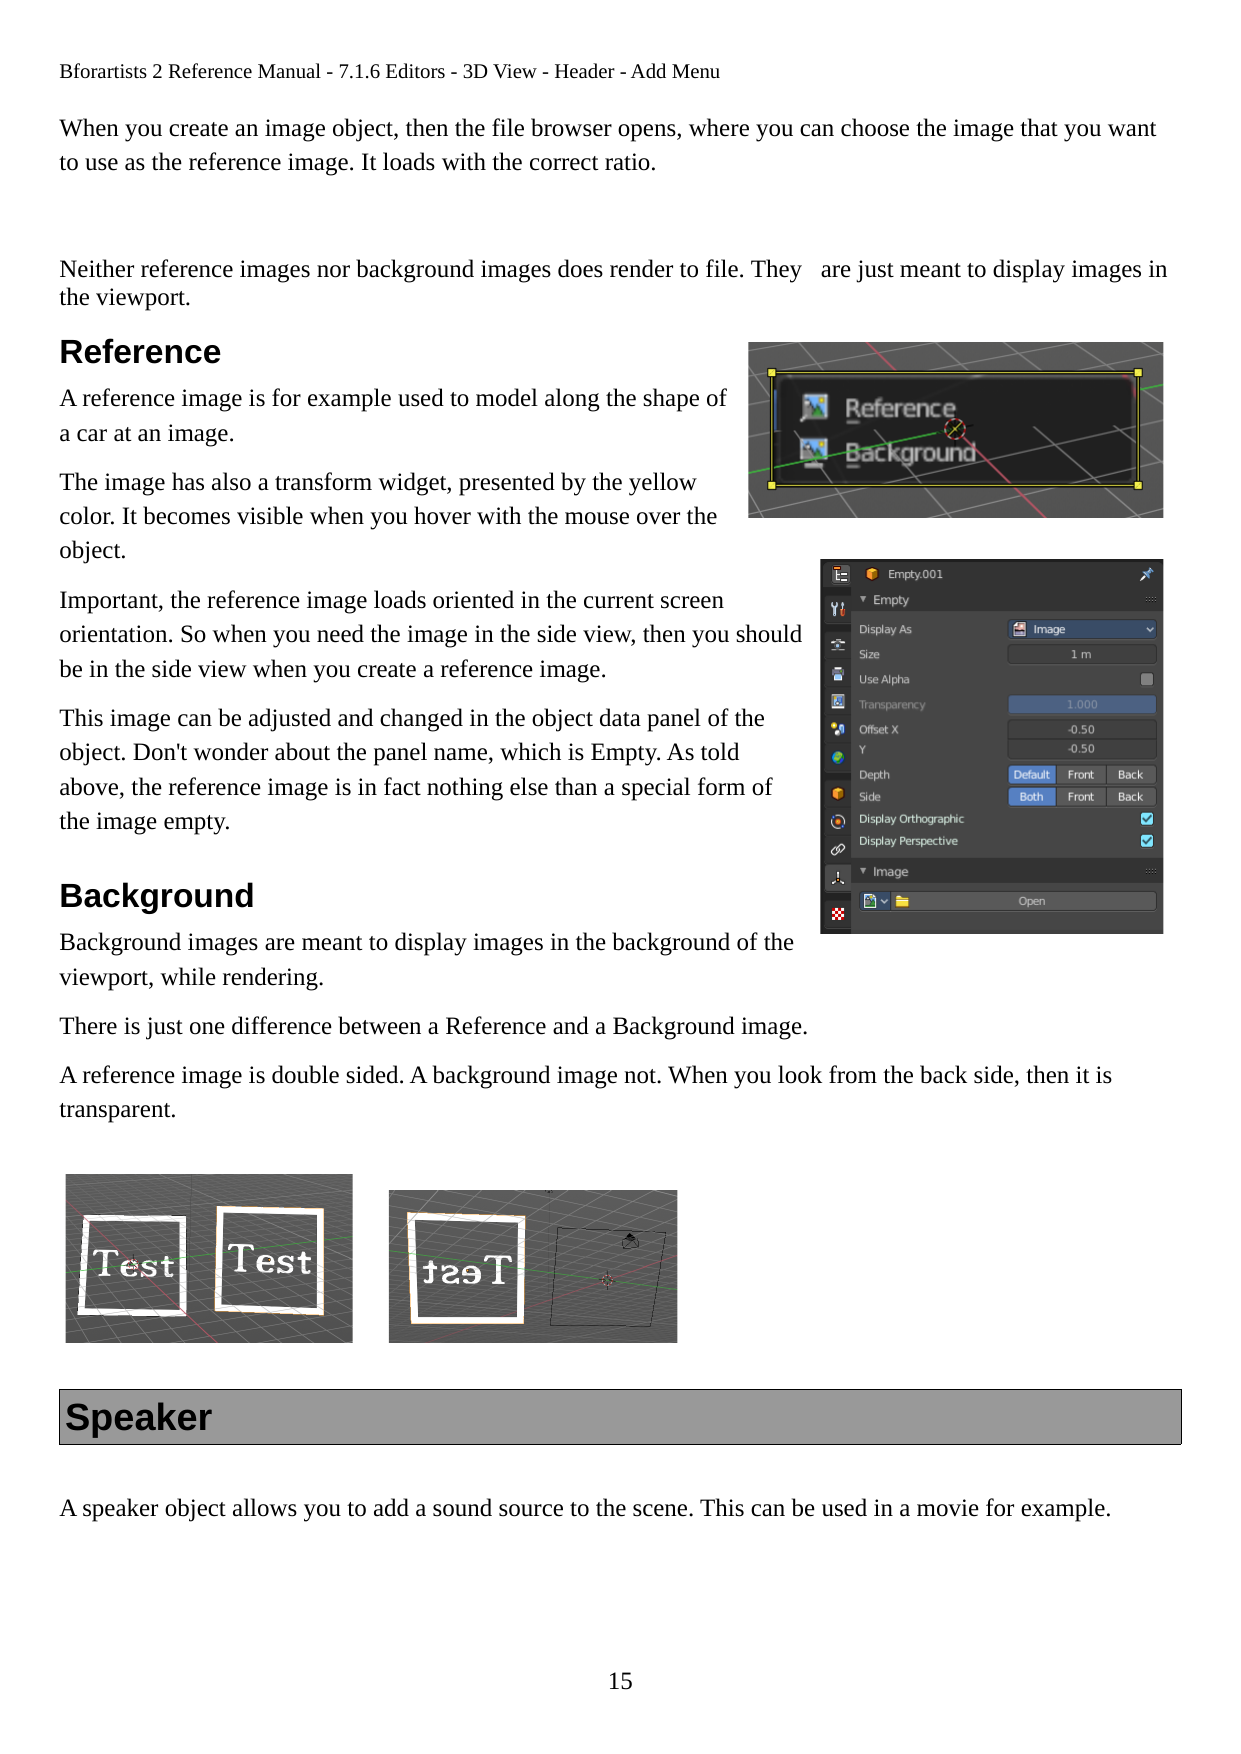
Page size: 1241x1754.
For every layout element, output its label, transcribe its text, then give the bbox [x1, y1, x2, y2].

subtitle Reference [59, 332, 1181, 371]
text A reference image is for example used to model along the shape of a car at an image. [59, 383, 748, 446]
text Important, the reference image loads oriented in the current screen orientation. So when you need the image in the side view, then you should be in the side view when you create a reference image. [59, 585, 820, 682]
subtitle [1164, 876, 1181, 915]
table_header Speaker [60, 1390, 1181, 1444]
subtitle Background [59, 876, 820, 915]
text A reference image is double sided. A background image not. When you look from the back side, then it is transparent. [59, 1060, 1181, 1123]
text Neither reference images nor background images does render to file. They are just meant to display images in the viewport. [59, 254, 1181, 311]
text A speaker object allows you to add a sound source to the scene. This can be used in a movie for example. [59, 1493, 1181, 1522]
picture [820, 559, 1164, 934]
picture [388, 1190, 678, 1343]
text The image has also a transform widget, presented by the yellow color. It becomes visible when you hover with the mouse over the object. [59, 467, 1181, 564]
text This image can be adjusted and changed in the object data panel of the object. Don't wonder about the panel name, which is Empty. As told above, the reference image is in fact nothing else than a special form of the image empty. [59, 703, 820, 835]
text There is just one difference between a Reference and a Background image. [59, 1011, 1181, 1039]
picture [748, 342, 1164, 518]
picture [65, 1174, 353, 1343]
text Background images are meant to display images in the background of the viewport, while rendering. [59, 927, 1181, 990]
text When you create an image object, then the file browser opens, where you can choose the image that you want to use as the reference image. It loads with the correct ratio. [59, 113, 1181, 176]
